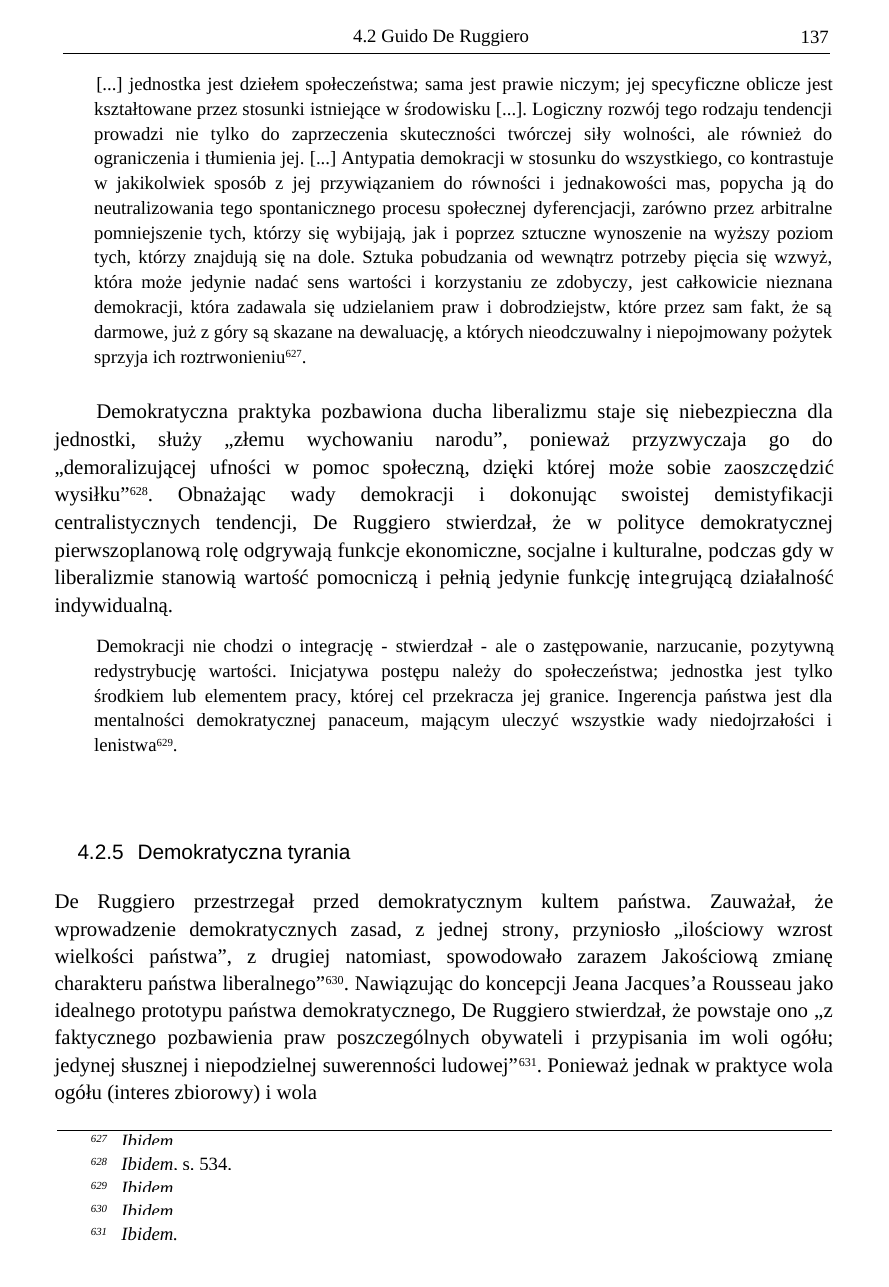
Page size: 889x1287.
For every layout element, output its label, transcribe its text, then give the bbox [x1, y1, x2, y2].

text De Ruggiero przestrzegał przed demokratycznym kultem państwa. Zauważał, że wprowadzenie demokratycznych zasad, z jednej strony, przyniosło „ilościowy wzrost wielkości państwa”, z drugiej natomiast, spowodowało zarazem Jakościową zmianę charakteru państwa liberalnego”630. Nawiązując do koncepcji Jeana Jacqu­es’a Rousseau jako idealnego prototypu państwa demokratycznego, De Ruggiero stwierdzał, że powstaje ono „z faktycznego pozbawienia praw poszczególnych oby­wateli i przypisania im woli ogółu; jedynej słusznej i niepodzielnej suwerenności ludowej”631. Ponieważ jednak w praktyce wola ogółu (interes zbiorowy) i wola [54, 889, 834, 1104]
text 627 Ibidem. [57, 1131, 832, 1145]
text 629 Ibidem. [57, 1177, 832, 1191]
text 630 Ibidem. [57, 1200, 832, 1215]
text 137 [800, 26, 833, 47]
text Demokratyczna praktyka pozbawiona ducha liberalizmu staje się niebezpieczna dla jednostki, służy „złemu wychowaniu narodu”, ponieważ przyzwyczaja go do „demoralizującej ufności w pomoc społeczną, dzięki której może sobie zaoszczę­dzić wysiłku”628. Obnażając wady demokracji i dokonując swoistej demistyfikacji centralistycznych tendencji, De Ruggiero stwierdzał, że w polityce demokratycznej pierwszoplanową rolę odgrywają funkcje ekonomiczne, socjalne i kulturalne, pod­czas gdy w liberalizmie stanowią wartość pomocniczą i pełnią jedynie funkcję inte­grującą działalność indywidualną. [54, 399, 834, 617]
text 4.2 Guido De Ruggiero [353, 25, 540, 46]
text 628 Ibidem, s. 534. [57, 1153, 832, 1170]
text [...] jednostka jest dziełem społeczeństwa; sama jest prawie niczym; jej specyficzne oblicze jest kształtowane przez stosunki istniejące w środowisku [...]. Logiczny rozwój tego rodzaju tendencji prowadzi nie tylko do zaprzeczenia skuteczności twórczej siły wolności, ale również do ograniczenia i tłumienia jej. [...] Antypatia demokracji w sto­sunku do wszystkiego, co kontrastuje w jakikolwiek sposób z jej przywiązaniem do rów­ności i jednakowości mas, popycha ją do neutralizowania tego spontanicznego procesu społecznej dyferencjacji, zarówno przez arbitralne pomniejszenie tych, którzy się wybi­jają, jak i poprzez sztuczne wynoszenie na wyższy poziom tych, którzy znajdują się na dole. Sztuka pobudzania od wewnątrz potrzeby pięcia się wzwyż, która może jedynie nadać sens wartości i korzystaniu ze zdobyczy, jest całkowicie nieznana demokracji, któ­ra zadawala się udzielaniem praw i dobrodziejstw, które przez sam fakt, że są darmowe, już z góry są skazane na dewaluację, a których nieodczuwalny i niepojmowany pożytek sprzyja ich roztrwonieniu627. [94, 73, 834, 367]
text Demokracji nie chodzi o integrację - stwierdzał - ale o zastępowanie, narzucanie, po­zytywną redystrybucję wartości. Inicjatywa postępu należy do społeczeństwa; jednostka jest tylko środkiem lub elementem pracy, której cel przekracza jej granice. Ingerencja państwa jest dla mentalności demokratycznej panaceum, mającym uleczyć wszystkie wady niedojrzałości i lenistwa629. [94, 635, 834, 756]
list Demokratyczna tyrania [54, 840, 834, 864]
text 631 Ibidem. [57, 1223, 832, 1243]
